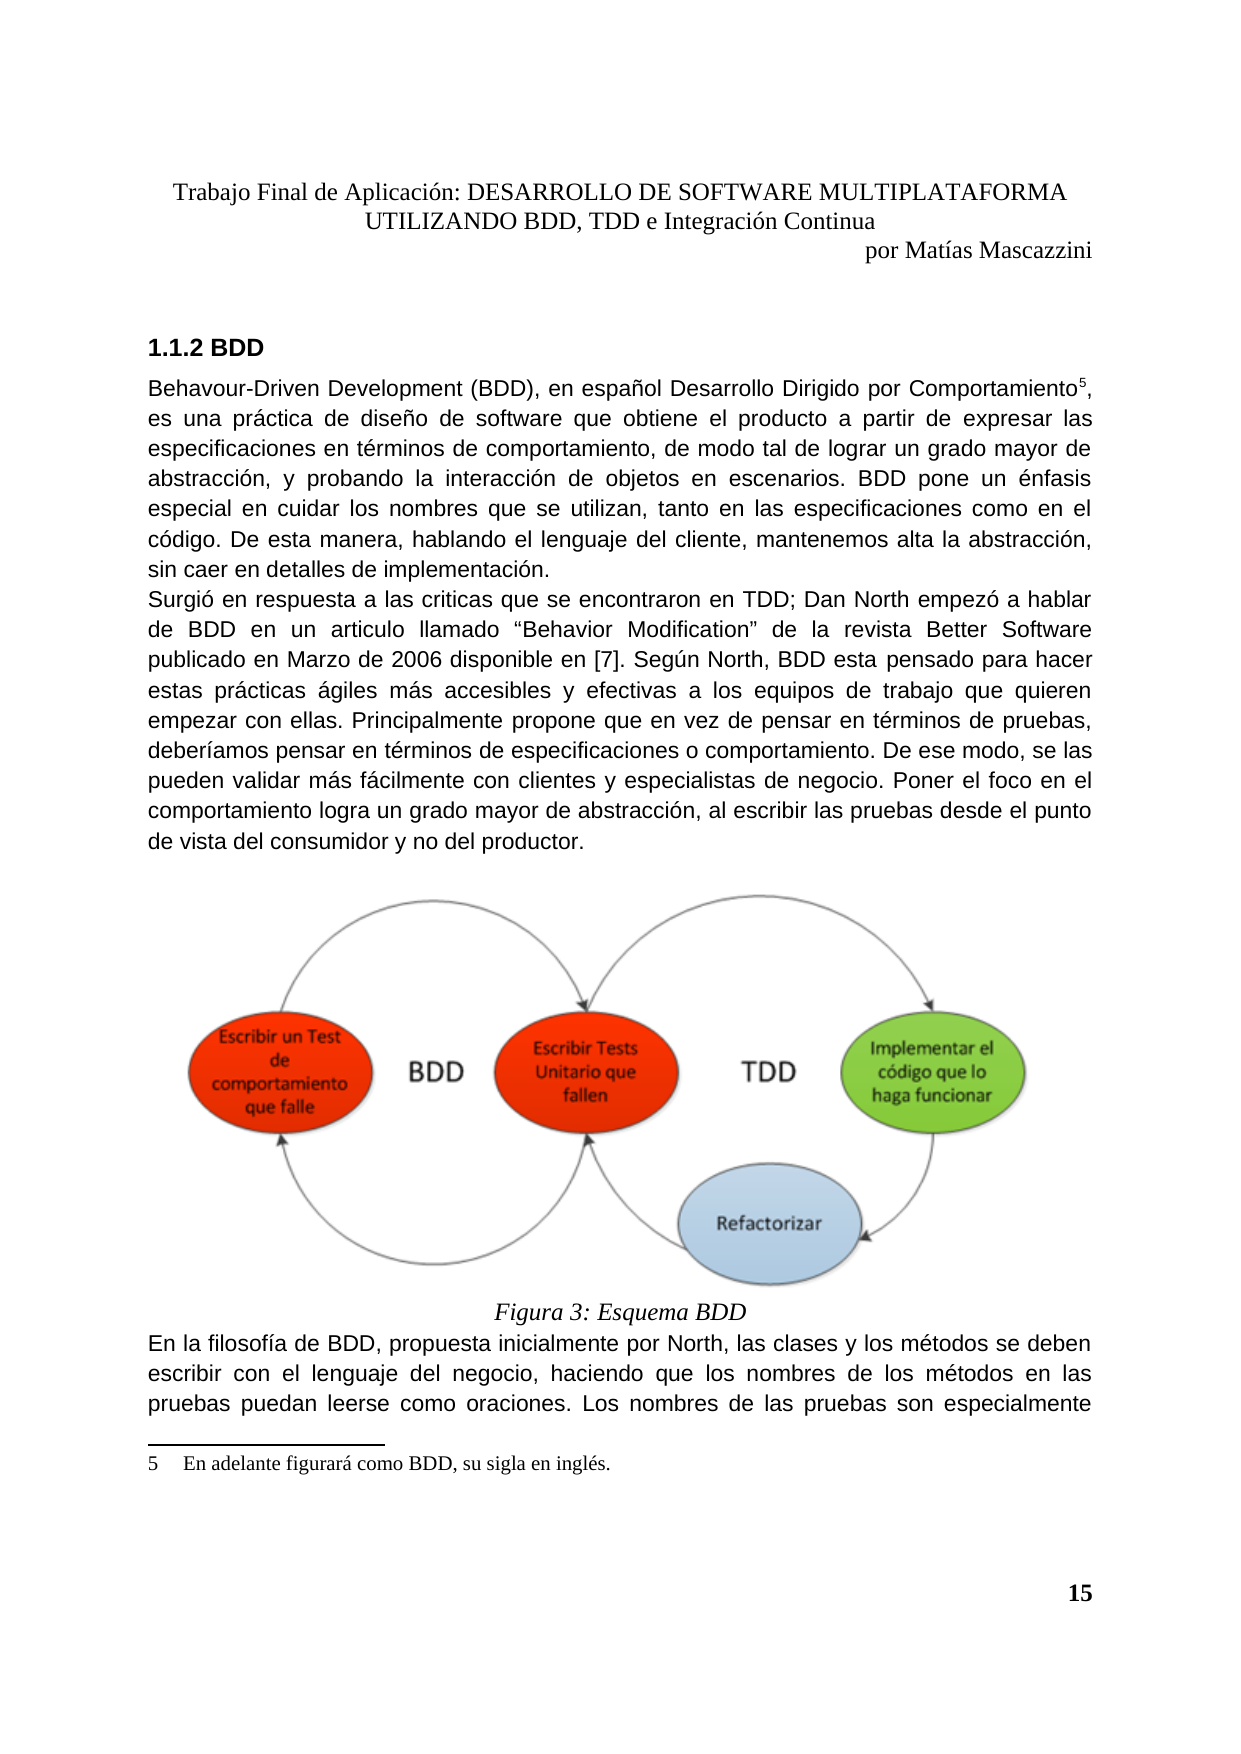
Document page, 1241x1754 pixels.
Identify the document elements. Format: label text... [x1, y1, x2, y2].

text En adelante figurará como BDD, su sigla en inglés. [148, 1451, 1093, 1475]
subtitle 1.1.2 BDD [148, 333, 1093, 362]
text En la filosofía de BDD, propuesta inicialmente por North, las clases y los métodos se deben escribir con el lenguaje del negocio, haciendo que los nombres de los métodos en las pruebas puedan leerse como oraciones. Los nombres de las pruebas son especialmente [148, 858, 1093, 1416]
picture [149, 870, 1091, 1297]
text Surgió en respuesta a las criticas que se encontraron en TDD; Dan North empezó a hablar de BDD en un articulo llamado “Behavior Modification” de la revista Better Software publicado en Marzo de 2006 disponible en [7]. Según North, BDD esta pensado para hacer estas prácticas ágiles más accesibles y efectivas a los equipos de trabajo que quieren empezar con ellas. Principalmente propone que en vez de pensar en términos de pruebas, deberíamos pensar en términos de especificaciones o comportamiento. De ese modo, se las pueden validar más fácilmente con clientes y especialistas de negocio. Poner el foco en el comportamiento logra un grado mayor de abstracción, al escribir las pruebas desde el punto de vista del consumidor y no del productor. [148, 586, 1093, 854]
text Figura 3: Esquema BDD [150, 1297, 1091, 1326]
text Behavour-Driven Development (BDD), en español Desarrollo Dirigido por Comportamiento, es una práctica de diseño de software que obtiene el producto a partir de expresar las especificaciones en términos de comportamiento, de modo tal de lograr un grado mayor de abstracción, y probando la interacción de objetos en escenarios. BDD pone un énfasis especial en cuidar los nombres que se utilizan, tanto en las especificaciones como en el código. De esta manera, hablando el lenguaje del cliente, mantenemos alta la abstracción, sin caer en detalles de implementación. [148, 374, 1093, 582]
